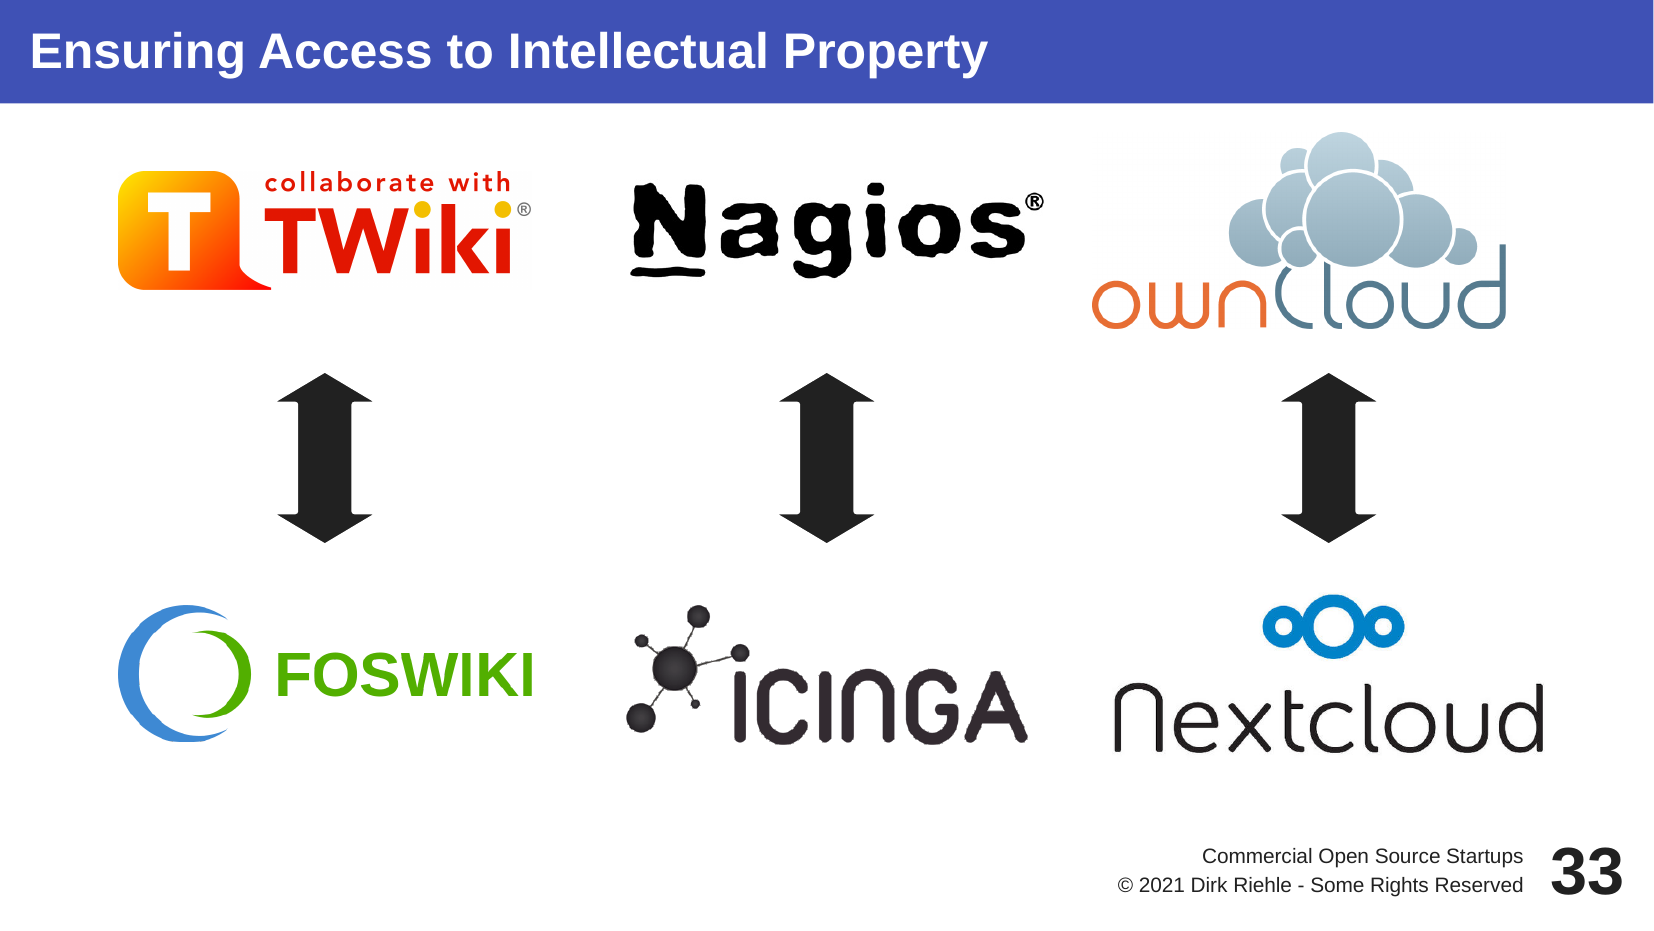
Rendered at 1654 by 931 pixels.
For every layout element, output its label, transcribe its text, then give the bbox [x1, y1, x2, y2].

picture [630, 179, 1045, 282]
picture [1092, 572, 1565, 775]
picture [118, 171, 532, 290]
picture [1092, 132, 1506, 329]
text_box [1269, 369, 1388, 547]
picture [620, 598, 1034, 749]
text_box [767, 369, 886, 547]
title Ensuring Access to Intellectual Property [0, 0, 1654, 104]
picture [118, 605, 532, 742]
text_box [265, 369, 384, 547]
